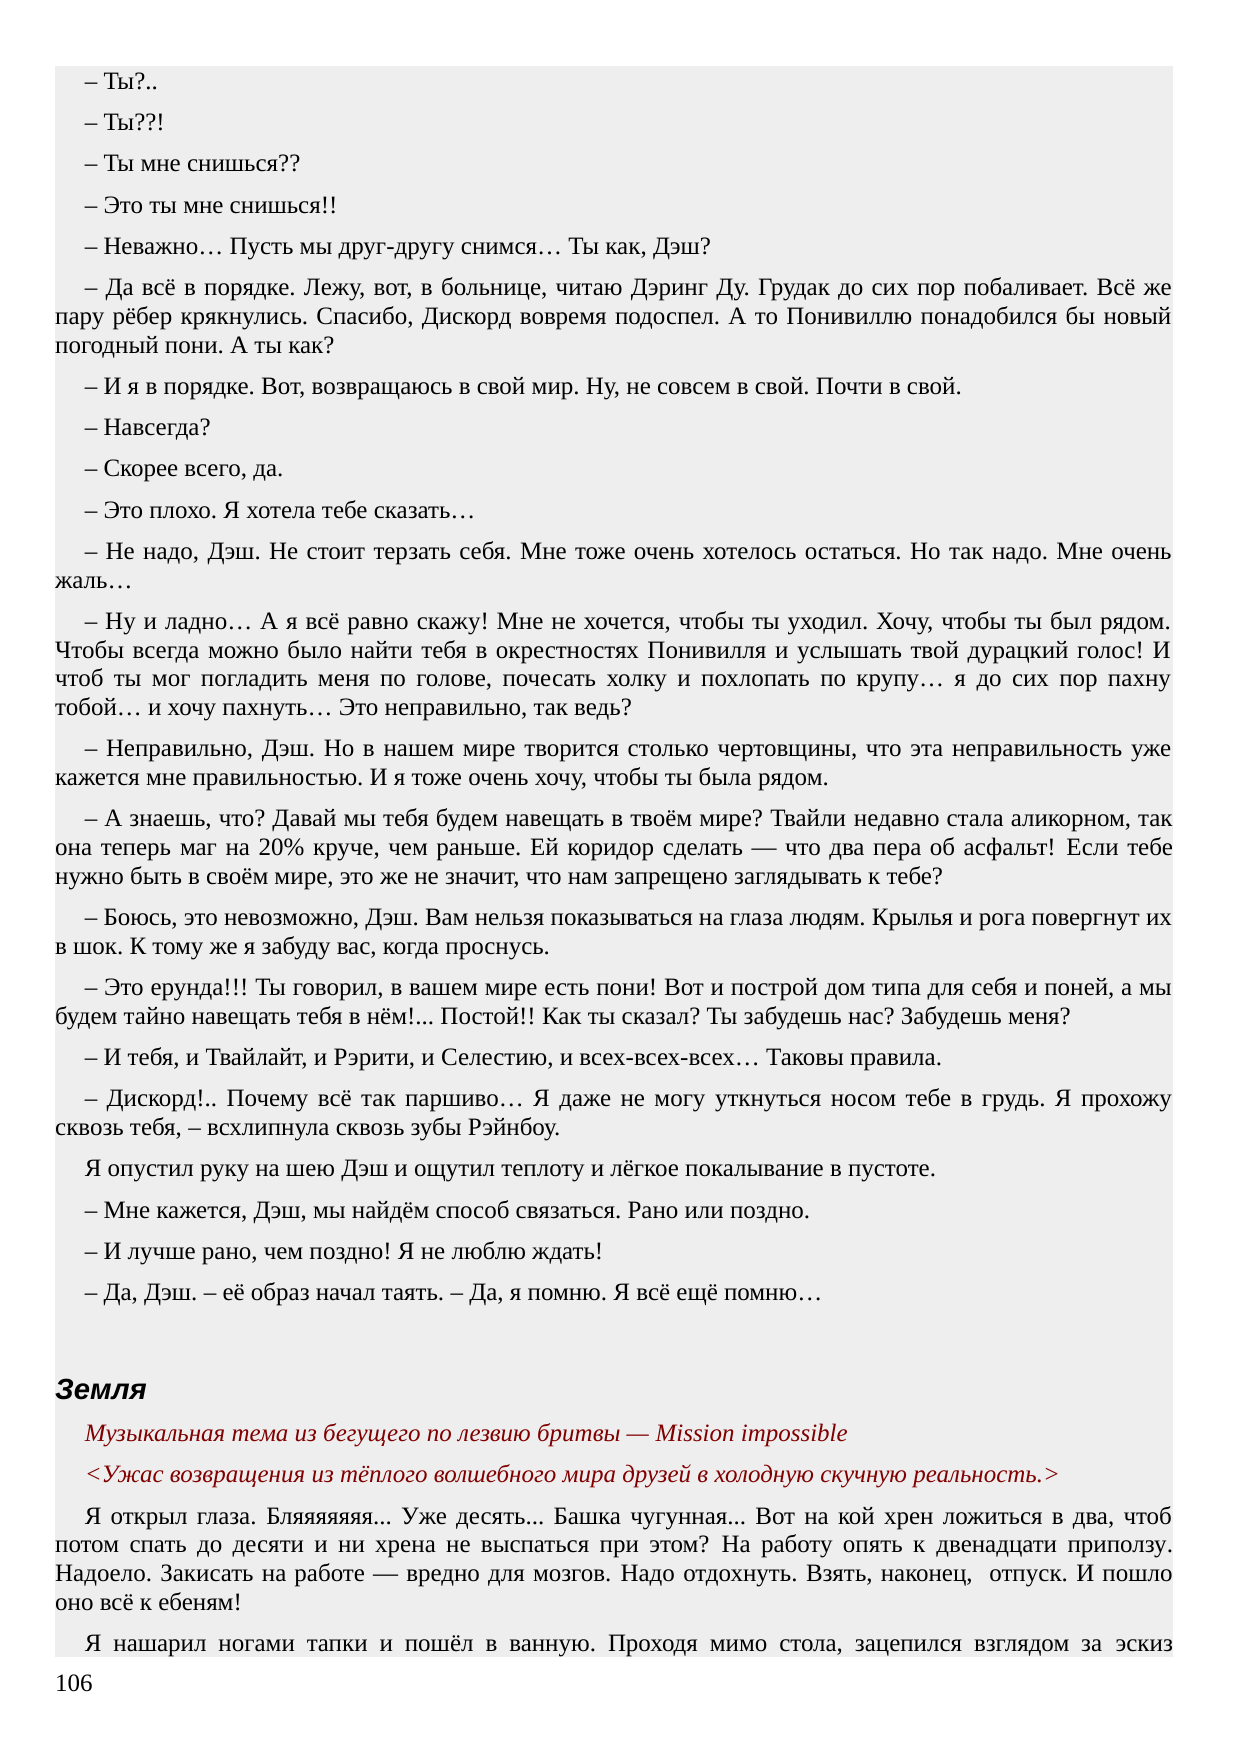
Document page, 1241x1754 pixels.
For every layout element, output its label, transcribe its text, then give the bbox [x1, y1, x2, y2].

text Музыкальная тема из бегущего по лезвию бритвы — Mission impossible [55, 1418, 1173, 1447]
text <Ужас возвращения из тёплого волшебного мира друзей в холодную скучную реальность.> [55, 1459, 1173, 1488]
text – Боюсь, это невозможно, Дэш. Вам нельзя показываться на глаза людям. Крылья и рога повергнут их в шок. К тому же я забуду вас, когда проснусь. [55, 902, 1173, 960]
text – А знаешь, что? Давай мы тебя будем навещать в твоём мире? Твайли недавно стала аликорном, так она теперь маг на 20% круче, чем раньше. Ей коридор сделать — что два пера об асфальт! Если тебе нужно быть в своём мире, это же не значит, что нам запрещено заглядывать к тебе? [55, 803, 1173, 890]
text – Ты мне снишься?? [55, 148, 1173, 177]
text – И лучше рано, чем поздно! Я не люблю ждать! [55, 1236, 1173, 1265]
text – И я в порядке. Вот, возвращаюсь в свой мир. Ну, не совсем в свой. Почти в свой. [55, 371, 1173, 400]
text – Скорее всего, да. [55, 453, 1173, 482]
text Я открыл глаза. Бляяяяяяя... Уже десять... Башка чугунная... Вот на кой хрен ложиться в два, чтоб потом спать до десяти и ни хрена не выспаться при этом? На работу опять к двенадцати приползу. Надоело. Закисать на работе — вредно для мозгов. Надо отдохнуть. Взять, наконец, отпуск. И пошло оно всё к ебеням! [55, 1501, 1173, 1616]
text – Ну и ладно… А я всё равно скажу! Мне не хочется, чтобы ты уходил. Хочу, чтобы ты был рядом. Чтобы всегда можно было найти тебя в окрестностях Понивилля и услышать твой дурацкий голос! И чтоб ты мог погладить меня по голове, почесать холку и похлопать по крупу… я до сих пор пахну тобой… и хочу пахнуть… Это неправильно, так ведь? [55, 606, 1173, 721]
text – Дискорд!.. Почему всё так паршиво… Я даже не могу уткнуться носом тебе в грудь. Я прохожу сквозь тебя, – всхлипнула сквозь зубы Рэйнбоу. [55, 1083, 1173, 1141]
subtitle Земля [55, 1372, 1173, 1406]
text – Неправильно, Дэш. Но в нашем мире творится столько чертовщины, что эта неправильность уже кажется мне правильностью. И я тоже очень хочу, чтобы ты была рядом. [55, 733, 1173, 791]
text – Это ты мне снишься!! [55, 190, 1173, 218]
text – Это плохо. Я хотела тебе сказать… [55, 495, 1173, 523]
text – Не надо, Дэш. Не стоит терзать себя. Мне тоже очень хотелось остаться. Но так надо. Мне очень жаль… [55, 536, 1173, 593]
text – Это ерунда!!! Ты говорил, в вашем мире есть пони! Вот и построй дом типа для себя и поней, а мы будем тайно навещать тебя в нём!... Постой!! Как ты сказал? Ты забудешь нас? Забудешь меня? [55, 972, 1173, 1030]
text – Неважно… Пусть мы друг-другу снимся… Ты как, Дэш? [55, 231, 1173, 260]
text – Да, Дэш. – её образ начал таять. – Да, я помню. Я всё ещё помню… [55, 1277, 1173, 1306]
text – Ты?.. [55, 66, 1173, 95]
text – Мне кажется, Дэш, мы найдём способ связаться. Рано или поздно. [55, 1195, 1173, 1223]
text – Да всё в порядке. Лежу, вот, в больнице, читаю Дэринг Ду. Грудак до сих пор побаливает. Всё же пару рёбер крякнулись. Спасибо, Дискорд вовремя подоспел. А то Понивиллю понадобился бы новый погодный пони. А ты как? [55, 272, 1173, 358]
text Я опустил руку на шею Дэш и ощутил теплоту и лёгкое покалывание в пустоте. [55, 1153, 1173, 1182]
text – И тебя, и Твайлайт, и Рэрити, и Селестию, и всех-всех-всех… Таковы правила. [55, 1042, 1173, 1071]
text – Навсегда? [55, 412, 1173, 441]
text – Ты??! [55, 107, 1173, 136]
text Я нашарил ногами тапки и пошёл в ванную. Проходя мимо стола, зацепился взглядом за эскиз [55, 1628, 1173, 1657]
